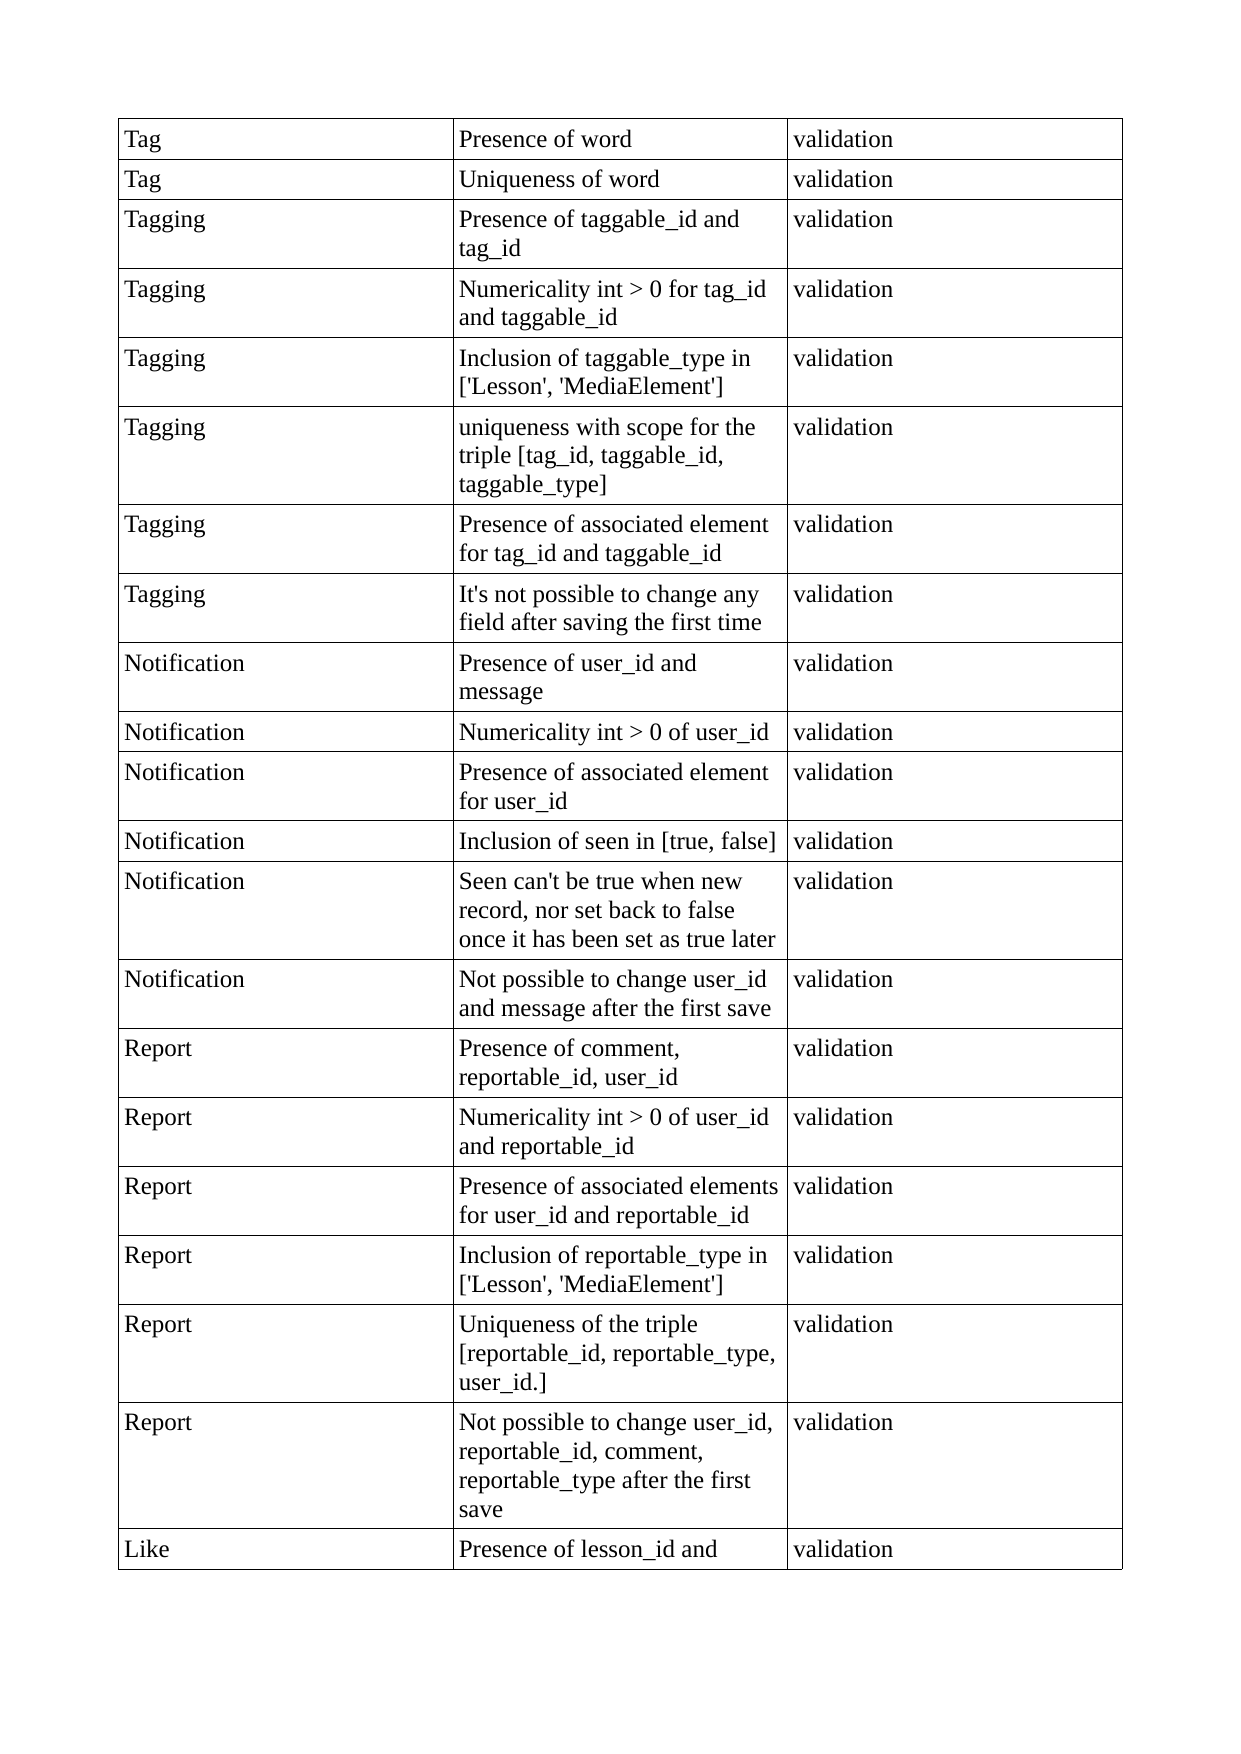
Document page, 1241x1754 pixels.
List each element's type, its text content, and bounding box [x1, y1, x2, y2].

table_cell Not possible to change user_id, reportable_id, comment, reportable_type after the first save [454, 1403, 787, 1528]
table_cell Notification [119, 862, 453, 958]
table_cell validation [788, 574, 1122, 642]
table_cell validation [788, 269, 1122, 337]
table_cell Notification [119, 752, 453, 820]
table_cell validation [788, 338, 1122, 406]
table_cell It's not possible to change any field after saving the first time [454, 574, 787, 642]
table_cell Report [119, 1098, 453, 1166]
table_cell Notification [119, 960, 453, 1027]
table_cell validation [788, 505, 1122, 573]
table_cell Numericality int > 0 of user_id [454, 712, 787, 751]
table_cell validation [788, 200, 1122, 268]
table_cell validation [788, 821, 1122, 861]
table_cell Presence of lesson_id and [454, 1529, 787, 1568]
table_cell validation [788, 1167, 1122, 1235]
table_cell Not possible to change user_id and message after the first save [454, 960, 787, 1027]
table_cell Notification [119, 643, 453, 711]
table_cell validation [788, 712, 1122, 751]
table_cell validation [788, 960, 1122, 1027]
table_cell Tagging [119, 200, 453, 268]
table_cell Presence of associated element for tag_id and taggable_id [454, 505, 787, 573]
table_cell Seen can't be true when new record, nor set back to false once it has been set as true later [454, 862, 787, 958]
table_cell Tagging [119, 269, 453, 337]
table_cell Tagging [119, 574, 453, 642]
table_cell Tagging [119, 505, 453, 573]
table_cell Tag [119, 119, 453, 158]
table_cell Presence of word [454, 119, 787, 158]
table_cell Numericality int > 0 of user_id and reportable_id [454, 1098, 787, 1166]
table_cell validation [788, 862, 1122, 958]
table_cell validation [788, 407, 1122, 504]
table_cell validation [788, 1236, 1122, 1304]
table_cell Presence of associated element for user_id [454, 752, 787, 820]
table_cell Report [119, 1403, 453, 1528]
table_cell Tagging [119, 338, 453, 406]
table_cell validation [788, 1529, 1122, 1568]
table_cell Numericality int > 0 for tag_id and taggable_id [454, 269, 787, 337]
table_cell validation [788, 119, 1122, 158]
table_cell uniqueness with scope for the triple [tag_id, taggable_id, taggable_type] [454, 407, 787, 504]
table_cell Inclusion of reportable_type in ['Lesson', 'MediaElement'] [454, 1236, 787, 1304]
table_cell Report [119, 1236, 453, 1304]
table_cell Report [119, 1305, 453, 1402]
table_cell validation [788, 643, 1122, 711]
table_cell Report [119, 1167, 453, 1235]
table_cell validation [788, 752, 1122, 820]
table_cell Notification [119, 712, 453, 751]
table_cell Uniqueness of word [454, 160, 787, 199]
table_cell Inclusion of taggable_type in ['Lesson', 'MediaElement'] [454, 338, 787, 406]
table_cell Like [119, 1529, 453, 1568]
table_cell Notification [119, 821, 453, 861]
table_cell validation [788, 1098, 1122, 1166]
table_cell validation [788, 160, 1122, 199]
table_cell Uniqueness of the triple [reportable_id, reportable_type, user_id.] [454, 1305, 787, 1402]
table_cell Presence of taggable_id and tag_id [454, 200, 787, 268]
table_cell Report [119, 1029, 453, 1097]
table_cell validation [788, 1403, 1122, 1528]
table_cell validation [788, 1305, 1122, 1402]
table_cell Presence of user_id and message [454, 643, 787, 711]
table_cell validation [788, 1029, 1122, 1097]
table_cell Presence of associated elements for user_id and reportable_id [454, 1167, 787, 1235]
table_cell Tagging [119, 407, 453, 504]
table_cell Tag [119, 160, 453, 199]
table_cell Presence of comment, reportable_id, user_id [454, 1029, 787, 1097]
table_cell Inclusion of seen in [true, false] [454, 821, 787, 861]
